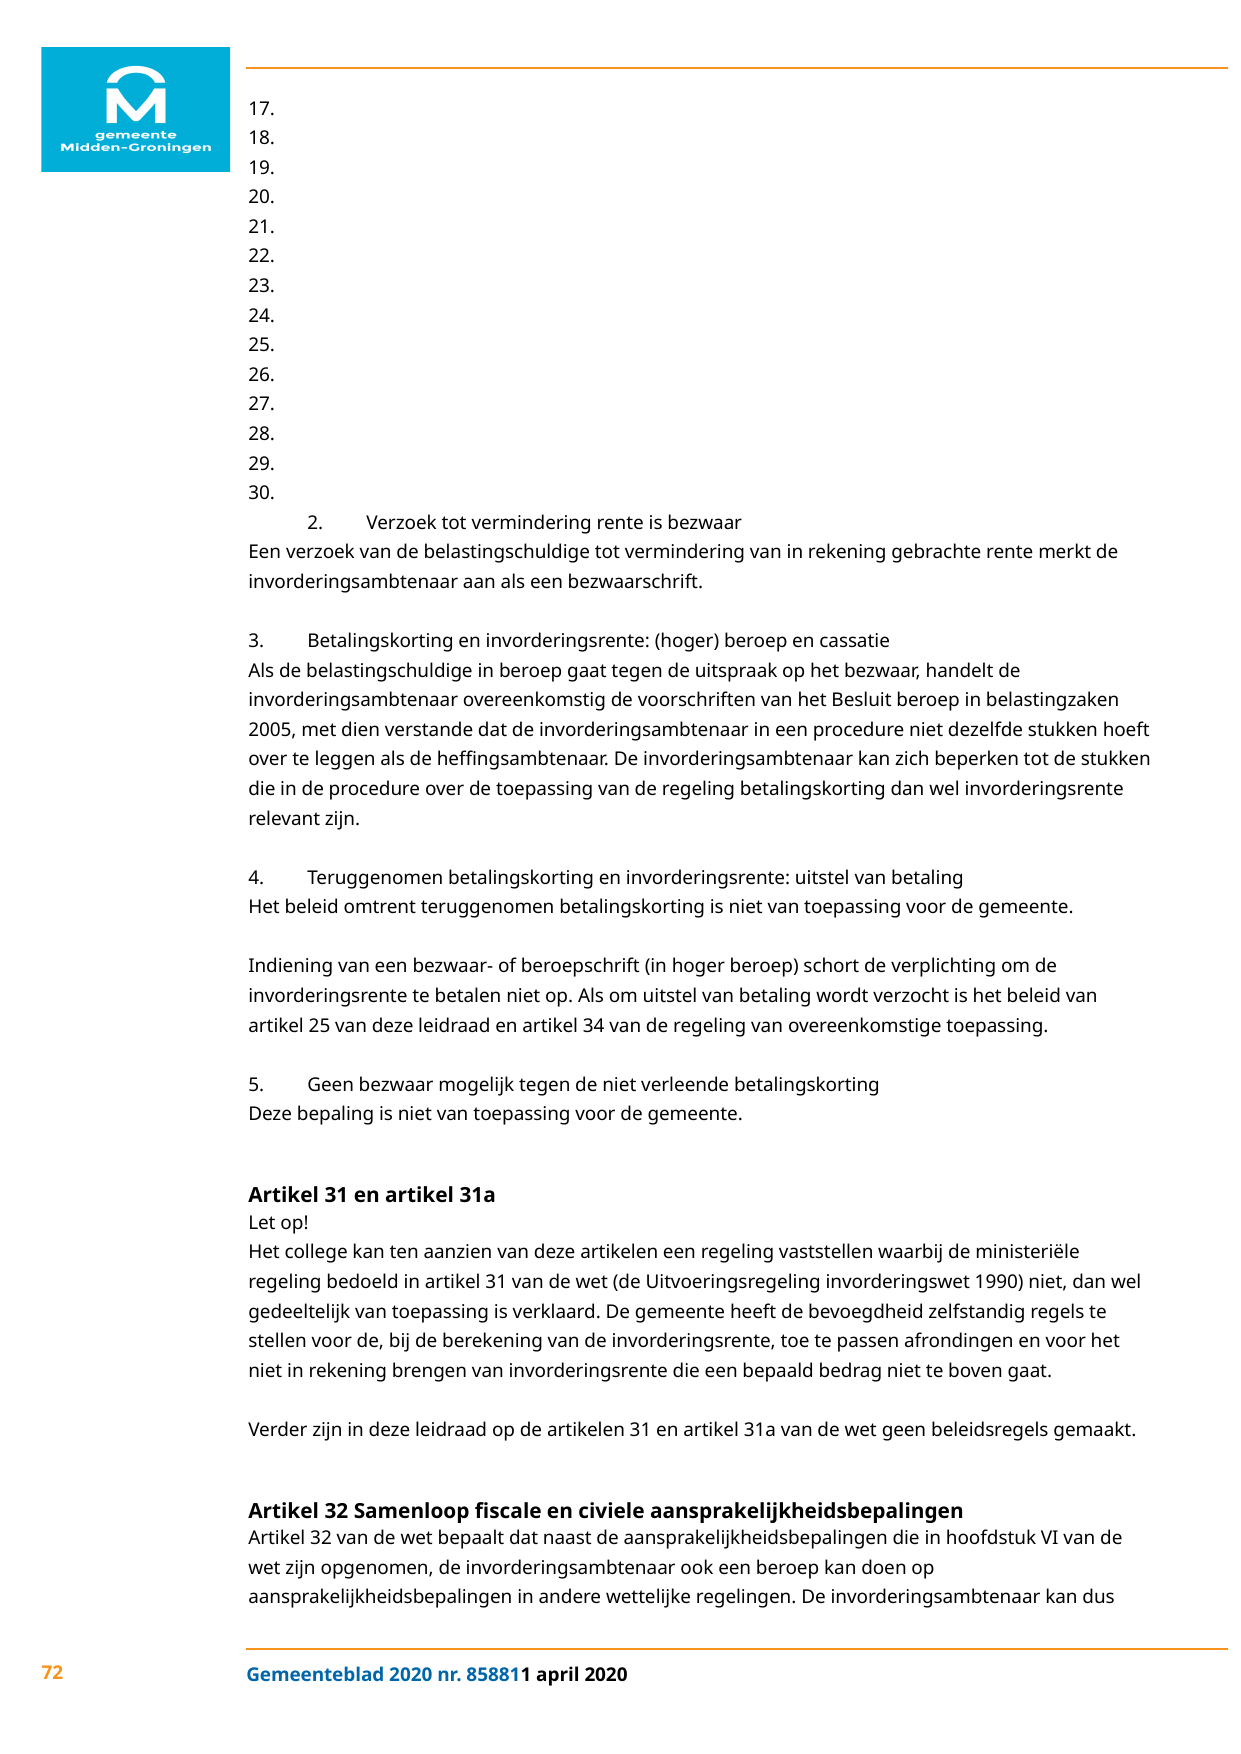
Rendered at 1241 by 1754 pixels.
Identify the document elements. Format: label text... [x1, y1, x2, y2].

picture [107, 89, 165, 122]
text Deze bepaling is niet van toepassing voor de gemeente. [248, 1101, 1152, 1126]
text Let op! [248, 1209, 1152, 1235]
list Betalingskorting en invorderingsrente: (hoger) beroep en cassatie [248, 627, 1152, 653]
text Indiening van een bezwaar- of beroepschrift (in hoger beroep) schort de verplichting om de invorderingsrente te betalen niet op. Als om uitstel van betaling wordt verzocht is het beleid van artikel 25 van deze leidraad en artikel 34 van de regeling van overeenkomstige toepassing. [248, 953, 1152, 1038]
text Verder zijn in deze leidraad op de artikelen 31 en artikel 31a van de wet geen beleidsregels gemaakt. [248, 1416, 1152, 1442]
text Artikel 32 van de wet bepaalt dat naast de aansprakelijkheidsbepalingen die in hoofdstuk VI van de wet zijn opgenomen, de invorderingsambtenaar ook een beroep kan doen op aansprakelijkheidsbepalingen in andere wettelijke regelingen. De invorderingsambtenaar kan dus [248, 1524, 1152, 1609]
list Geen bezwaar mogelijk tegen de niet verleende betalingskorting [248, 1071, 1152, 1097]
text Het beleid omtrent teruggenomen betalingskorting is niet van toepassing voor de gemeente. [248, 893, 1152, 919]
picture [108, 66, 164, 82]
text Een verzoek van de belastingschuldige tot vermindering van in rekening gebrachte rente merkt de invorderingsambtenaar aan als een bezwaarschrift. [248, 538, 1152, 594]
text Als de belastingschuldige in beroep gaat tegen de uitspraak op het bezwaar, handelt de invorderingsambtenaar overeenkomstig de voorschriften van het Besluit beroep in belastingzaken 2005, met dien verstande dat de invorderingsambtenaar in een procedure niet dezelfde stukken hoeft over te leggen als de heffingsambtenaar. De invorderingsambtenaar kan zich beperken tot de stukken die in de procedure over de toepassing van de regeling betalingskorting dan wel invorderingsrente relevant zijn. [248, 657, 1152, 831]
list Teruggenomen betalingskorting en invorderingsrente: uitstel van betaling [248, 864, 1152, 890]
picture [184, 146, 190, 153]
list Verzoek tot vermindering rente is bezwaar [307, 509, 1152, 535]
text Artikel 32 Samenloop fiscale en civiele aansprakelijkheidsbepalingen [248, 1496, 1152, 1524]
text Artikel 31 en artikel 31a [248, 1181, 1152, 1209]
text Het college kan ten aanzien van deze artikelen een regeling vaststellen waarbij de ministeriële regeling bedoeld in artikel 31 van de wet (de Uitvoeringsregeling invorderingswet 1990) niet, dan wel gedeeltelijk van toepassing is verklaard. De gemeente heeft de bevoegdheid zelfstandig regels te stellen voor de, bij de berekening van de invorderingsrente, toe te passen afrondingen en voor het niet in rekening brengen van invorderingsrente die een bepaald bedrag niet te boven gaat. [248, 1239, 1152, 1383]
